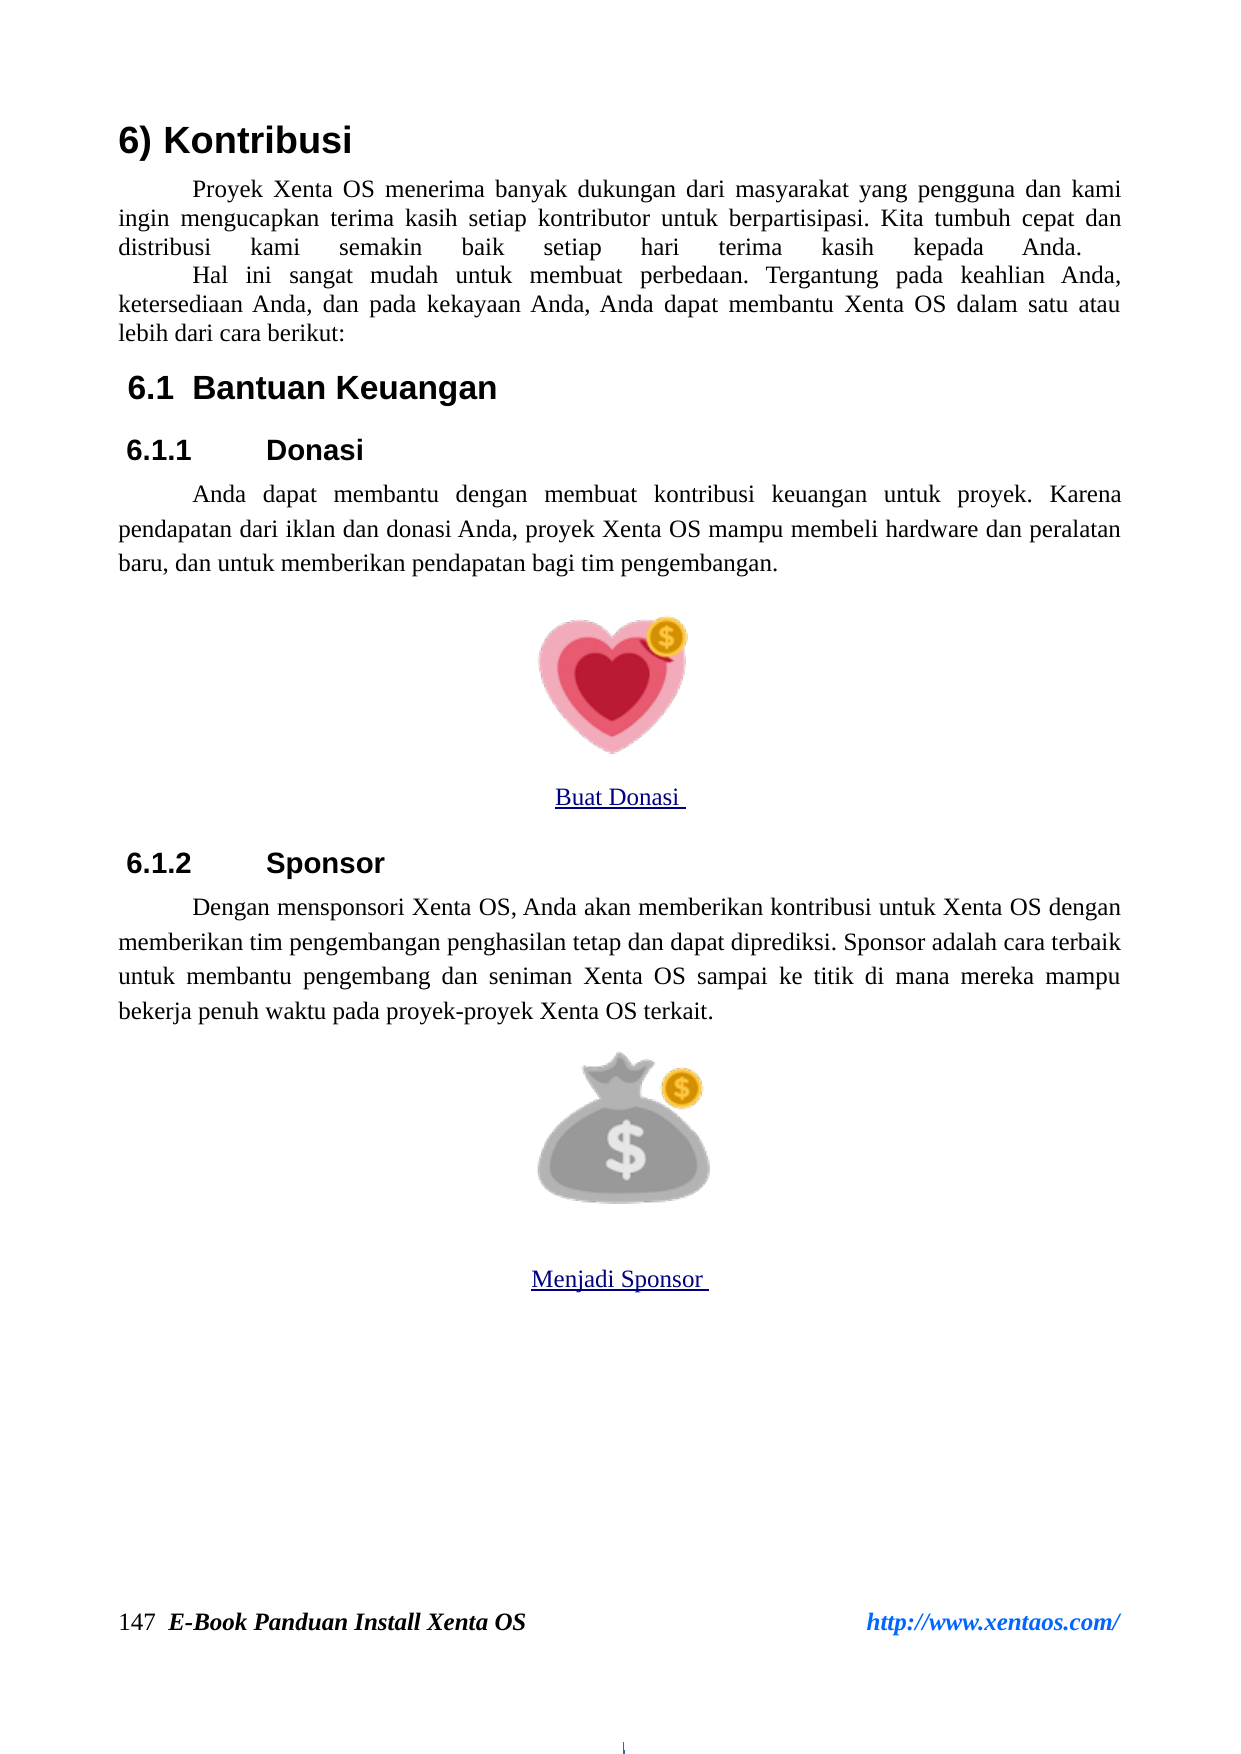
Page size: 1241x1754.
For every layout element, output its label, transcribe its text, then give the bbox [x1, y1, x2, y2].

text Dengan mensponsori Xenta OS, Anda akan memberikan kontribusi untuk Xenta OS dengan memberikan tim pengembangan penghasilan tetap dan dapat diprediksi. Sponsor adalah cara terbaik untuk membantu pengembang dan seniman Xenta OS sampai ke titik di mana mereka mampu bekerja penuh waktu pada proyek-proyek Xenta OS terkait. [118, 892, 1122, 1024]
text Menjadi Sponsor [118, 1264, 1122, 1293]
subtitle Kontribusi [118, 118, 1122, 162]
subtitle Donasi [118, 433, 1122, 467]
text Anda dapat membantu dengan membuat kontribusi keuangan untuk proyek. Karena pendapatan dari iklan dan donasi Anda, proyek Xenta OS mampu membeli hardware dan peralatan baru, dan untuk memberikan pendapatan bagi tim pengembangan. [118, 479, 1122, 577]
subtitle Sponsor [118, 846, 1122, 880]
picture [463, 583, 777, 777]
text Proyek Xenta OS menerima banyak dukungan dari masyarakat yang pengguna dan kami ingin mengucapkan terima kasih setiap kontributor untuk berpartisipasi. Kita tumbuh cepat dan distribusi kami semakin baik setiap hari terima kasih kepada Anda. Hal ini sangat mudah untuk membuat perbedaan. Tergantung pada keahlian Anda, ketersediaan Anda, dan pada kekayaan Anda, Anda dapat membantu Xenta OS dalam satu atau lebih dari cara berikut: [118, 174, 1122, 347]
subtitle Bantuan Keuangan [118, 368, 1122, 406]
text Buat Donasi [118, 782, 1122, 811]
picture [463, 1030, 777, 1224]
